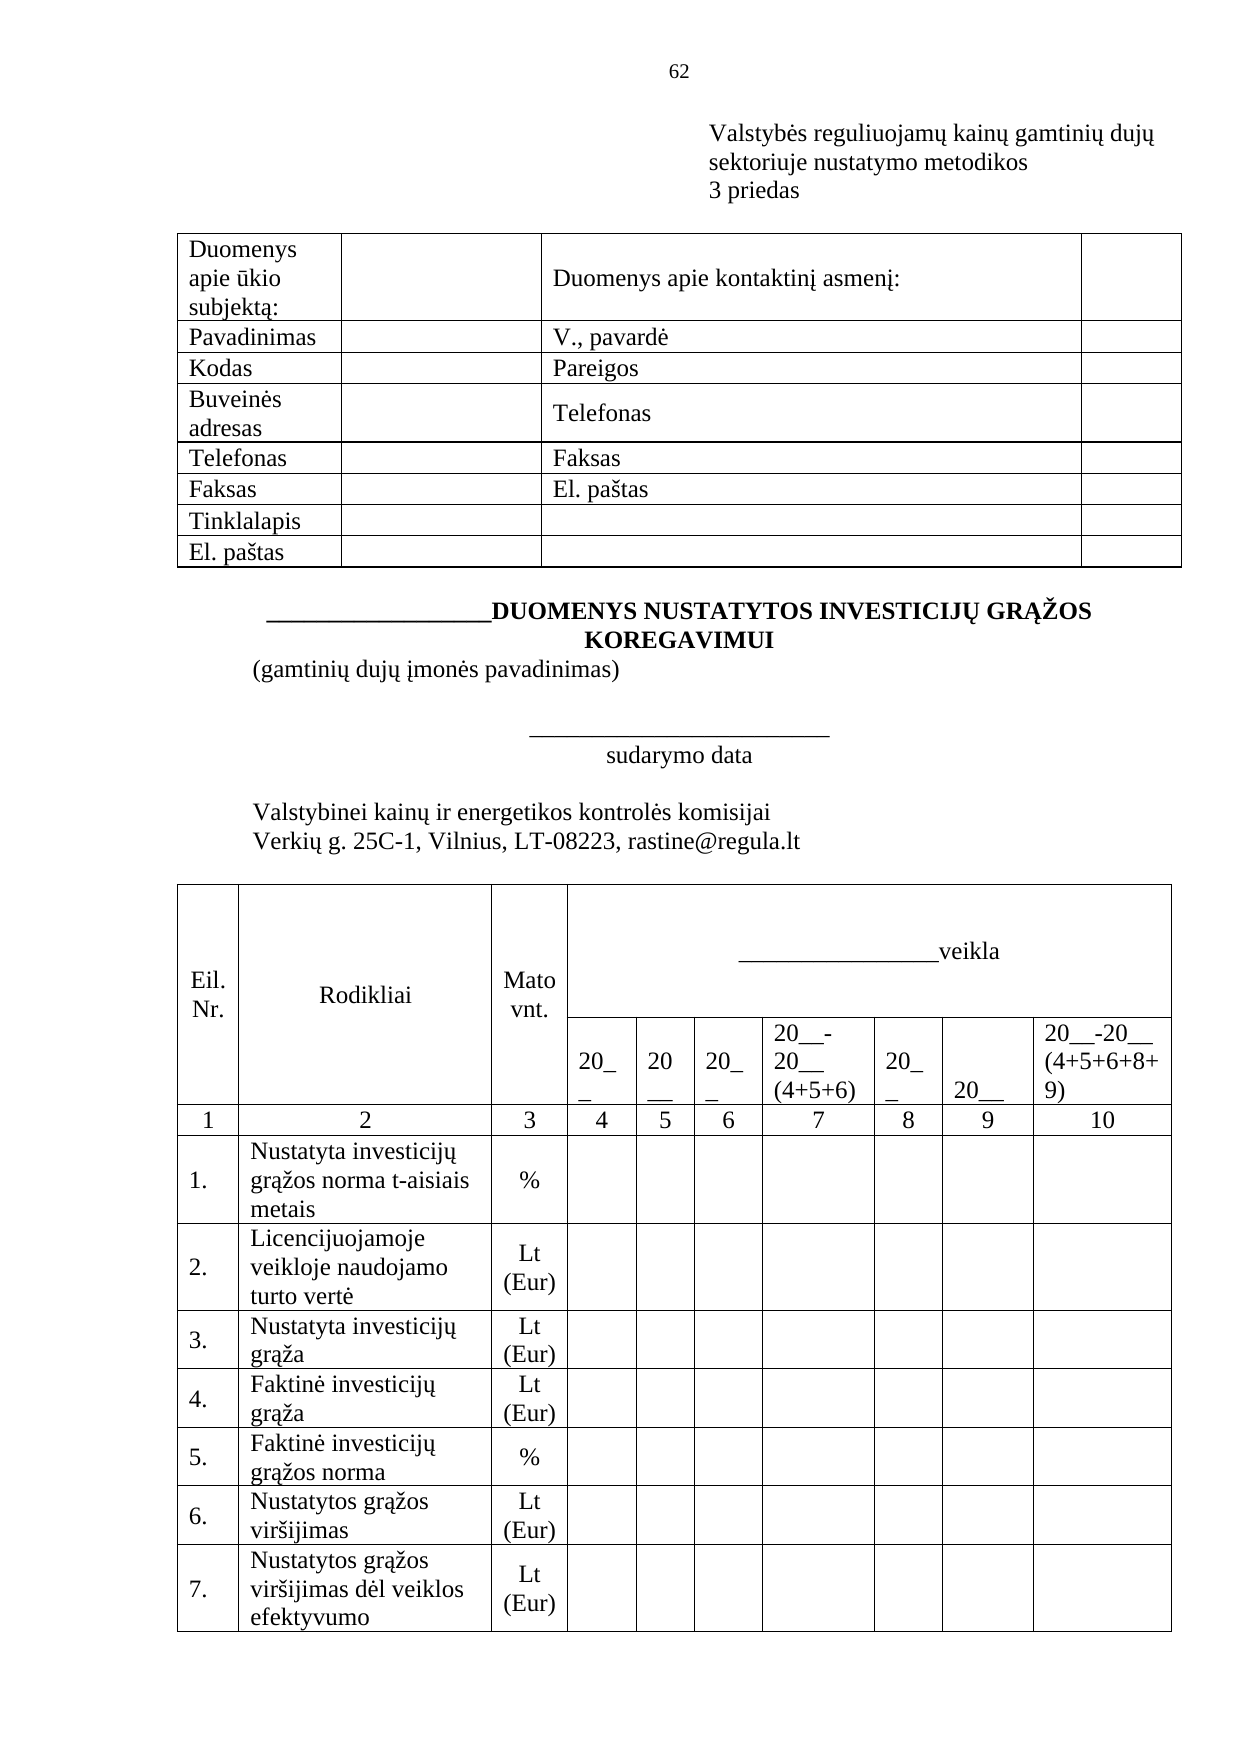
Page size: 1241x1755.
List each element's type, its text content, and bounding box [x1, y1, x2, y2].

table_cell [763, 1486, 874, 1544]
table_cell [943, 1311, 1033, 1368]
table_cell [568, 1311, 636, 1368]
table_cell [637, 1545, 694, 1631]
table_header Eil. Nr. [178, 885, 238, 1104]
table_cell Nustatyta investicijų grąža [239, 1311, 491, 1368]
table_cell [943, 1224, 1033, 1310]
table_cell [1082, 384, 1181, 441]
text ________________________ [177, 711, 1181, 740]
table_cell [695, 1224, 762, 1310]
table_cell [568, 1136, 636, 1222]
text Valstybinei kainų ir energetikos kontrolės komisijai [177, 797, 1181, 826]
table_cell 9 [943, 1105, 1033, 1135]
table_cell [542, 505, 1081, 535]
table_cell [695, 1369, 762, 1427]
table_cell Buveinės adresas [178, 384, 341, 441]
table_cell Lt (Eur) [492, 1311, 567, 1368]
table_cell [342, 321, 541, 352]
table_cell [637, 1486, 694, 1544]
table_cell 5 [637, 1105, 694, 1135]
table_cell 20__ [875, 1018, 942, 1104]
table_cell [342, 474, 541, 504]
table_cell [637, 1369, 694, 1427]
table_cell 5. [178, 1428, 238, 1485]
table_cell [875, 1311, 942, 1368]
table_cell [875, 1428, 942, 1485]
table_cell [695, 1545, 762, 1631]
table_cell 20__ [568, 1018, 636, 1104]
table_cell [568, 1369, 636, 1427]
table_cell Nustatyta investicijų grąžos norma t-aisiais metais [239, 1136, 491, 1222]
table_cell Lt (Eur) [492, 1486, 567, 1544]
table_cell Pareigos [542, 353, 1081, 383]
text sudarymo data [177, 740, 1181, 769]
table_cell 10 [1034, 1105, 1171, 1135]
table_cell Tinklalapis [178, 505, 341, 535]
table_header [1082, 234, 1181, 320]
table_cell [695, 1311, 762, 1368]
table_cell 8 [875, 1105, 942, 1135]
table_cell [875, 1369, 942, 1427]
table_cell 6. [178, 1486, 238, 1544]
table_cell [875, 1136, 942, 1222]
table_header Mato vnt. [492, 885, 567, 1104]
table_cell Kodas [178, 353, 341, 383]
table_cell Lt (Eur) [492, 1224, 567, 1310]
table_cell [637, 1311, 694, 1368]
table_cell [875, 1224, 942, 1310]
table_cell [1034, 1136, 1171, 1222]
table_cell Faktinė investicijų grąža [239, 1369, 491, 1427]
table_cell [763, 1311, 874, 1368]
table_header ________________veikla [568, 885, 1171, 1017]
table_cell [1082, 505, 1181, 535]
text (gamtinių dujų įmonės pavadinimas) [177, 654, 1181, 682]
text Verkių g. 25C-1, Vilnius, LT-08223, rastine@regula.lt [177, 826, 1181, 855]
table_cell Telefonas [178, 443, 341, 473]
table_cell [763, 1224, 874, 1310]
table_cell [763, 1428, 874, 1485]
table_cell [763, 1369, 874, 1427]
table_cell [342, 353, 541, 383]
table_cell [637, 1428, 694, 1485]
table_cell [342, 536, 541, 566]
table_cell [542, 536, 1081, 566]
table_cell 7 [763, 1105, 874, 1135]
table_cell [695, 1486, 762, 1544]
table_header Duomenys apie ūkio subjektą: [178, 234, 341, 320]
table_cell 3. [178, 1311, 238, 1368]
table_cell [695, 1428, 762, 1485]
table_cell [1034, 1311, 1171, 1368]
text sektoriuje nustatymo metodikos [709, 147, 1181, 176]
text Valstybės reguliuojamų kainų gamtinių dujų [709, 118, 1181, 147]
table_cell El. paštas [542, 474, 1081, 504]
table_cell [1082, 321, 1181, 352]
table_cell [875, 1486, 942, 1544]
table_cell Nustatytos grąžos viršijimas [239, 1486, 491, 1544]
table_cell [695, 1136, 762, 1222]
table_cell [342, 443, 541, 473]
table_cell % [492, 1428, 567, 1485]
table_cell V., pavardė [542, 321, 1081, 352]
table_cell 4 [568, 1105, 636, 1135]
table_cell [1082, 353, 1181, 383]
table_cell Lt (Eur) [492, 1545, 567, 1631]
table_cell [943, 1428, 1033, 1485]
table_header Rodikliai [239, 885, 491, 1104]
table_cell [568, 1428, 636, 1485]
table_cell 2 [239, 1105, 491, 1135]
table_cell [943, 1136, 1033, 1222]
table_cell [943, 1369, 1033, 1427]
table_cell Faksas [542, 443, 1081, 473]
table_cell Lt (Eur) [492, 1369, 567, 1427]
table_cell 20__ [695, 1018, 762, 1104]
table_cell 6 [695, 1105, 762, 1135]
table_cell [342, 505, 541, 535]
table_cell [763, 1545, 874, 1631]
table_header [342, 234, 541, 320]
table_cell 20__ [637, 1018, 694, 1104]
table_cell [1034, 1486, 1171, 1544]
table_cell 20__-20__ (4+5+6+8+9) [1034, 1018, 1171, 1104]
table_cell [1082, 443, 1181, 473]
table_cell Nustatytos grąžos viršijimas dėl veiklos efektyvumo [239, 1545, 491, 1631]
table_cell Licencijuojamoje veikloje naudojamo turto vertė [239, 1224, 491, 1310]
table_cell [1082, 474, 1181, 504]
table_header Duomenys apie kontaktinį asmenį: [542, 234, 1081, 320]
text 3 priedas [709, 176, 1181, 204]
table_cell [1034, 1369, 1171, 1427]
table_cell [637, 1224, 694, 1310]
table_cell [943, 1545, 1033, 1631]
table_cell Telefonas [542, 384, 1081, 441]
table_cell 7. [178, 1545, 238, 1631]
table_cell [1034, 1224, 1171, 1310]
table_cell [637, 1136, 694, 1222]
table_cell [568, 1545, 636, 1631]
table_cell [1034, 1428, 1171, 1485]
table_cell 4. [178, 1369, 238, 1427]
table_cell Pavadinimas [178, 321, 341, 352]
table_cell Faktinė investicijų grąžos norma [239, 1428, 491, 1485]
table_cell 20__ [943, 1018, 1033, 1104]
table_cell [342, 384, 541, 441]
table_cell [875, 1545, 942, 1631]
table_cell 20__-20__ (4+5+6) [763, 1018, 874, 1104]
table_cell [1082, 536, 1181, 566]
table_cell [763, 1136, 874, 1222]
table_cell 2. [178, 1224, 238, 1310]
table_cell El. paštas [178, 536, 341, 566]
table_cell [1034, 1545, 1171, 1631]
table_cell % [492, 1136, 567, 1222]
table_cell 1 [178, 1105, 238, 1135]
table_cell [568, 1224, 636, 1310]
table_cell [943, 1486, 1033, 1544]
text __________________DUOMENYS NUSTATYTOS INVESTICIJŲ GRĄŽOS KOREGAVIMUI [177, 596, 1181, 654]
table_cell [568, 1486, 636, 1544]
table_cell Faksas [178, 474, 341, 504]
table_cell 1. [178, 1136, 238, 1222]
table_cell 3 [492, 1105, 567, 1135]
